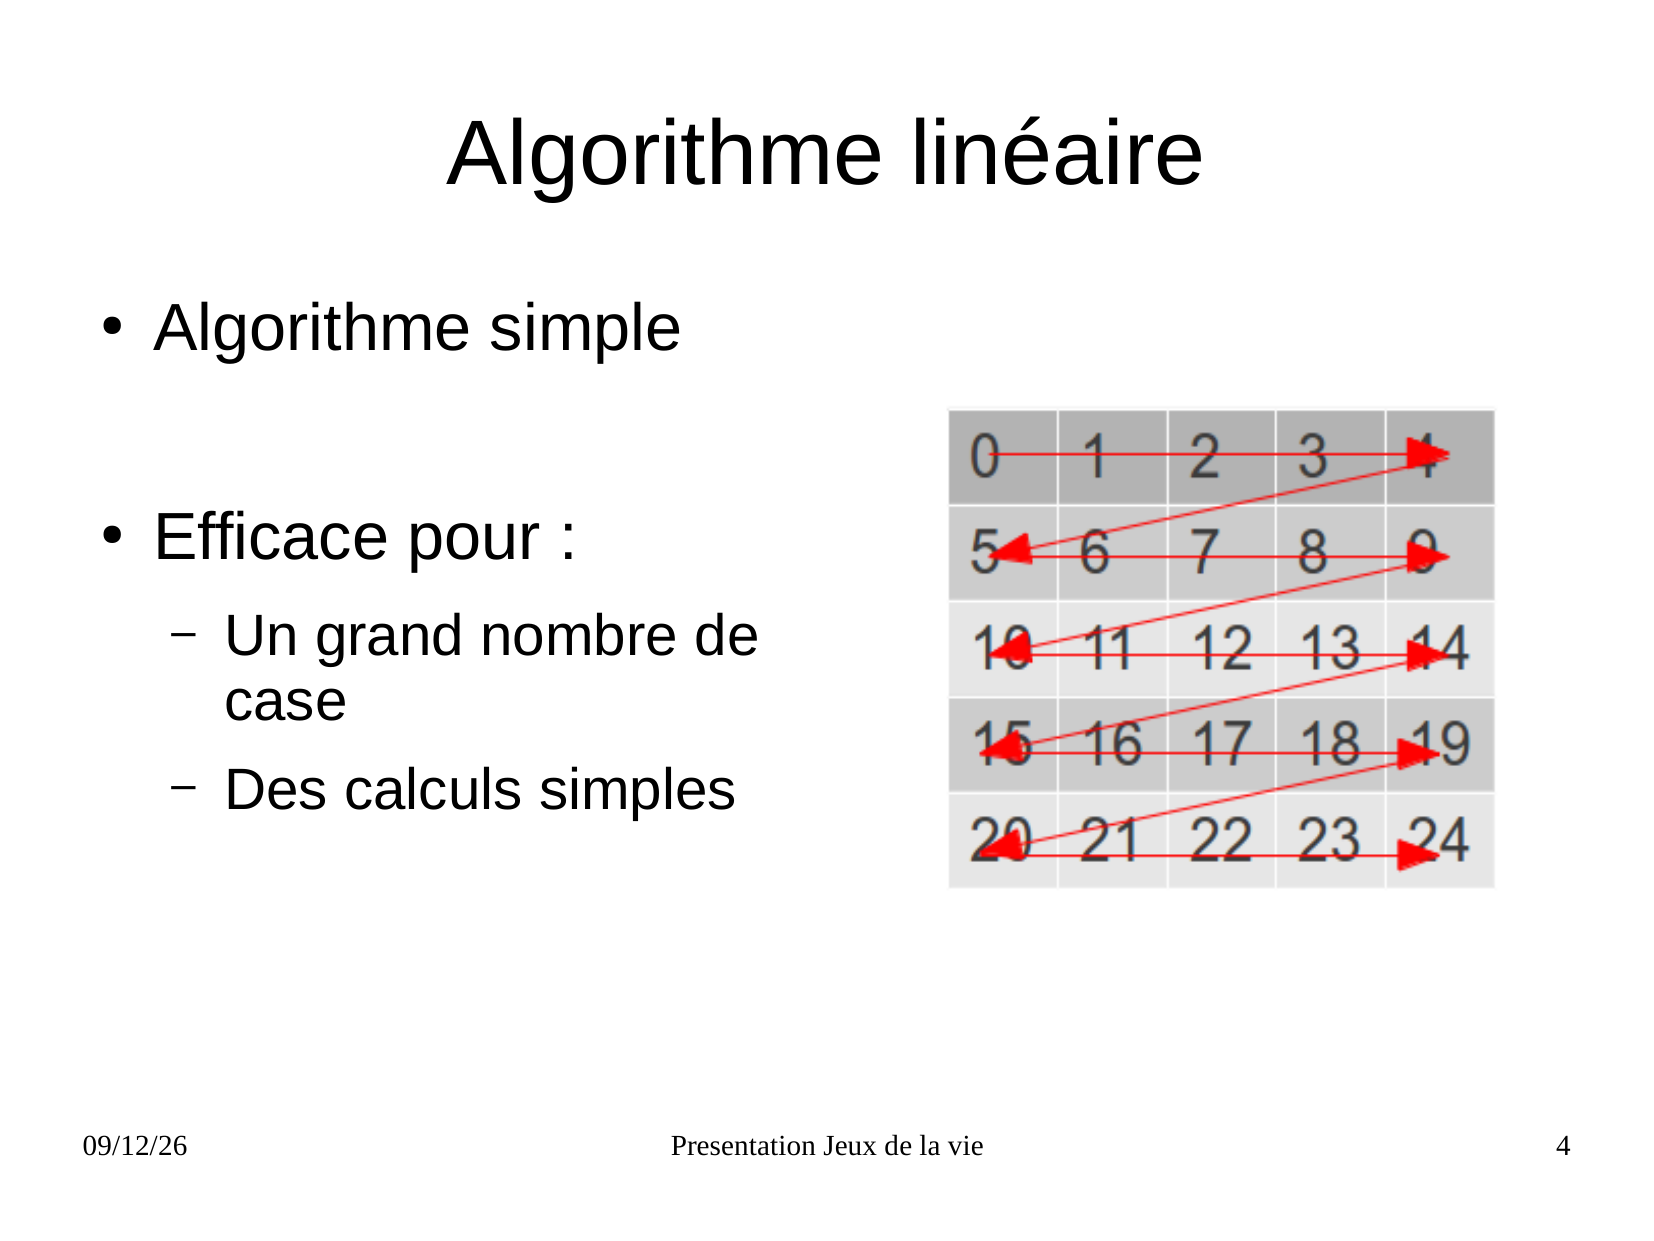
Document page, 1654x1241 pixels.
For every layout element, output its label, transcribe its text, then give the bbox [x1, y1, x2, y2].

title Algorithme linéaire [82, 49, 1571, 257]
list Algorithme simple Efficace pour : Un grand nombre de case Des calculs simples [82, 290, 863, 1010]
picture [923, 389, 1538, 911]
